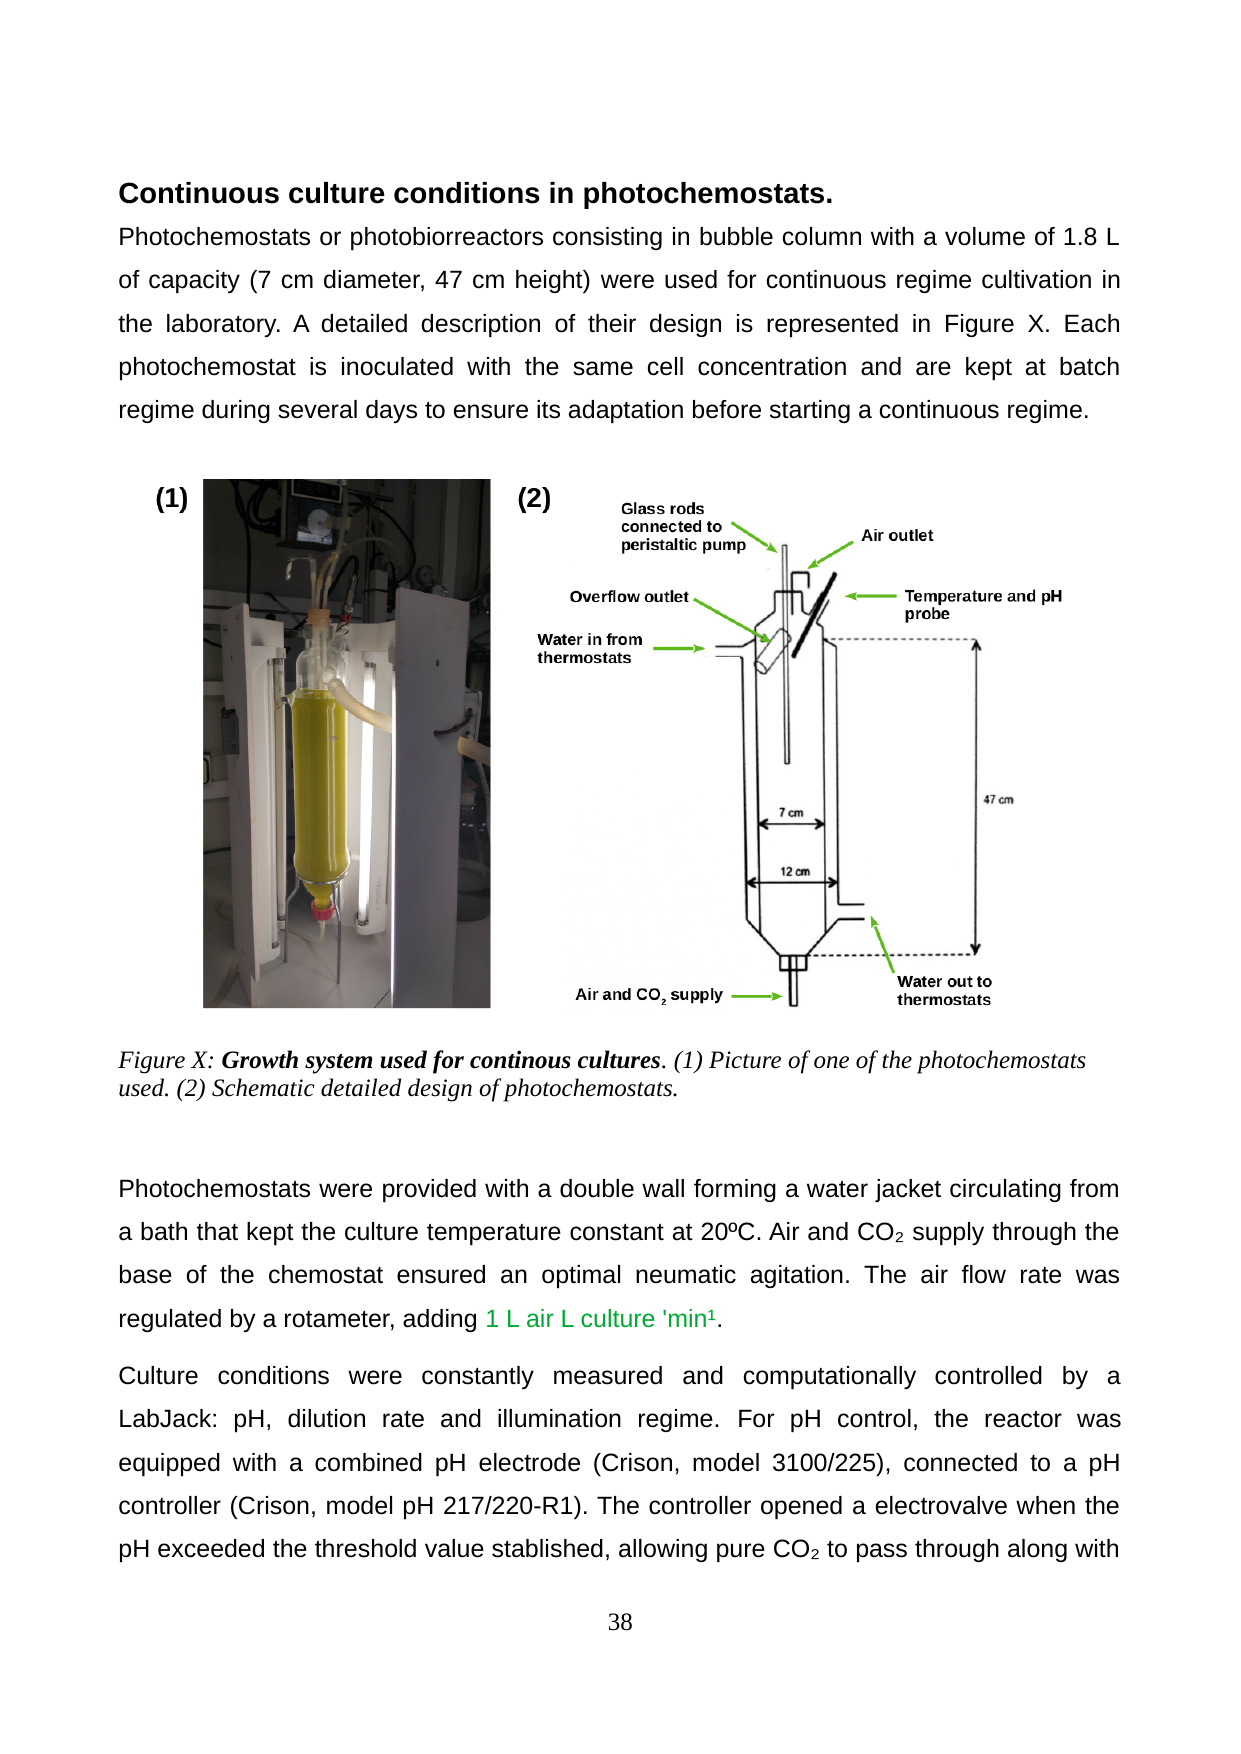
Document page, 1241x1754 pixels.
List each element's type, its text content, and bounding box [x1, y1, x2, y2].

text Figure X: Growth system used for continous cultures. (1) Picture of one of the photochemostats used. (2) Schematic detailed design of photochemostats. [118, 1045, 1122, 1102]
text Photochemostats were provided with a double wall forming a water jacket circulating from a bath that kept the culture temperature constant at 20ºC. Air and CO₂ supply through the base of the chemostat ensured an optimal neumatic agitation. The air flow rate was regulated by a rotameter, adding 1 L air L culture 'min¹. [118, 1174, 1122, 1332]
text Photochemostats or photobiorreactors consisting in bubble column with a volume of 1.8 L of capacity (7 cm diameter, 47 cm height) were used for continuous regime cultivation in the laboratory. A detailed description of their design is represented in Figure X. Each photochemostat is inoculated with the same cell concentration and are kept at batch regime during several days to ensure its adaptation before starting a continuous regime. [118, 222, 1122, 424]
picture [118, 465, 1123, 1045]
text Culture conditions were constantly measured and computationally controlled by a LabJack: pH, dilution rate and illumination regime. For pH control, the reactor was equipped with a combined pH electrode (Crison, model 3100/225), connected to a pH controller (Crison, model pH 217/220-R1). The controller opened a electrovalve when the pH exceeded the threshold value stablished, allowing pure CO₂ to pass through along with [118, 1361, 1122, 1563]
subtitle Continuous culture conditions in photochemostats. [118, 176, 1122, 210]
